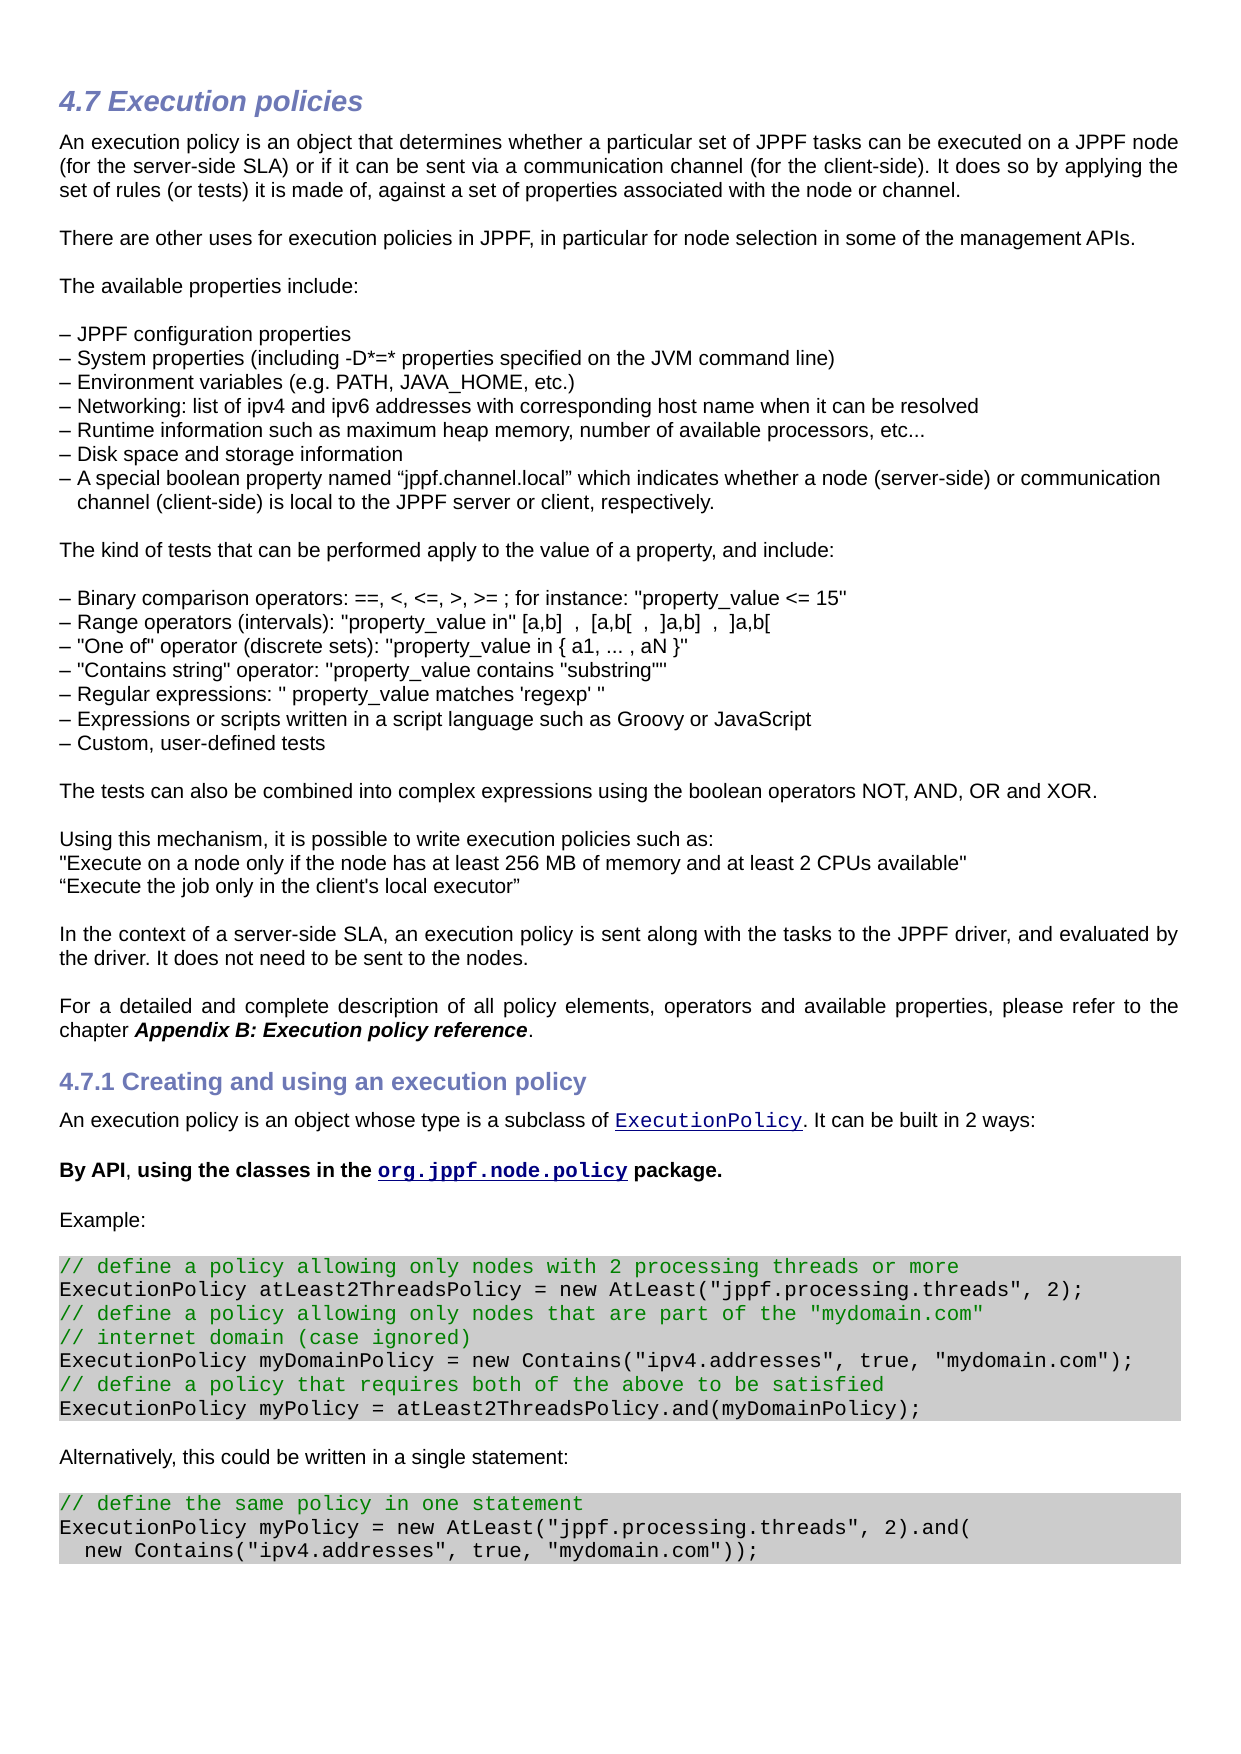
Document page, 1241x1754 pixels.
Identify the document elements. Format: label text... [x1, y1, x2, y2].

text // define the same policy in one statement [59, 1493, 1181, 1517]
text There are other uses for execution policies in JPPF, in particular for node selection in some of the management APIs. [59, 226, 1181, 250]
subtitle Execution policies [59, 84, 1181, 118]
text ExecutionPolicy myPolicy = atLeast2ThreadsPolicy.and(myDomainPolicy); [59, 1398, 1181, 1421]
text An execution policy is an object that determines whether a particular set of JPPF tasks can be executed on a JPPF node (for the server-side SLA) or if it can be sent via a communication channel (for the client-side). It does so by applying the set of rules (or tests) it is made of, against a set of properties associated with the node or channel. [59, 130, 1181, 202]
list JPPF configuration properties [59, 322, 1181, 346]
list Expressions or scripts written in a script language such as Groovy or JavaScript [59, 706, 1181, 730]
list Regular expressions: '' property_value matches 'regexp' '' [59, 682, 1181, 706]
text "Execute on a node only if the node has at least 256 MB of memory and at least 2 CPUs available" [59, 850, 1181, 874]
text Alternatively, this could be written in a single statement: [59, 1445, 1181, 1469]
text new Contains("ipv4.addresses", true, "mydomain.com")); [59, 1540, 1181, 1564]
list A special boolean property named “jppf.channel.local” which indicates whether a node (server-side) or communication channel (client-side) is local to the JPPF server or client, respectively. [59, 466, 1181, 514]
list Binary comparison operators: ==, <, <=, >, >= ; for instance: ''property_value <= 15'' [59, 586, 1181, 610]
text Using this mechanism, it is possible to write execution policies such as: [59, 826, 1181, 850]
text The tests can also be combined into complex expressions using the boolean operators NOT, AND, OR and XOR. [59, 778, 1181, 802]
list Networking: list of ipv4 and ipv6 addresses with corresponding host name when it can be resolved [59, 394, 1181, 418]
list Custom, user-defined tests [59, 730, 1181, 754]
text An execution policy is an object whose type is a subclass of ExecutionPolicy. It can be built in 2 ways: [59, 1108, 1181, 1134]
list "Contains string" operator: ''property_value contains "substring"'' [59, 658, 1181, 682]
text // internet domain (case ignored) [59, 1327, 1181, 1350]
list Runtime information such as maximum heap memory, number of available processors, etc... [59, 418, 1181, 442]
text // define a policy that requires both of the above to be satisfied [59, 1374, 1181, 1398]
text ExecutionPolicy atLeast2ThreadsPolicy = new AtLeast("jppf.processing.threads", 2); [59, 1279, 1181, 1303]
list Disk space and storage information [59, 442, 1181, 466]
list Environment variables (e.g. PATH, JAVA_HOME, etc.) [59, 370, 1181, 394]
text The kind of tests that can be performed apply to the value of a property, and include: [59, 538, 1181, 562]
list System properties (including -D*=* properties specified on the JVM command line) [59, 346, 1181, 370]
subtitle Creating and using an execution policy [59, 1067, 1181, 1096]
text The available properties include: [59, 274, 1181, 298]
text By API, using the classes in the org.jppf.node.policy package. [59, 1158, 1181, 1184]
text // define a policy allowing only nodes with 2 processing threads or more [59, 1256, 1181, 1279]
list "One of" operator (discrete sets): ''property_value in { a1, ... , aN }'' [59, 634, 1181, 658]
text ExecutionPolicy myPolicy = new AtLeast("jppf.processing.threads", 2).and( [59, 1517, 1181, 1540]
text For a detailed and complete description of all policy elements, operators and available properties, please refer to the chapter Appendix B: Execution policy reference. [59, 994, 1181, 1042]
list Range operators (intervals): ''property_value in'' [a,b] , [a,b[ , ]a,b] , ]a,b[ [59, 610, 1181, 634]
text In the context of a server-side SLA, an execution policy is sent along with the tasks to the JPPF driver, and evaluated by the driver. It does not need to be sent to the nodes. [59, 922, 1181, 970]
text Example: [59, 1208, 1181, 1232]
text ExecutionPolicy myDomainPolicy = new Contains("ipv4.addresses", true, "mydomain.com"); [59, 1350, 1181, 1374]
text // define a policy allowing only nodes that are part of the "mydomain.com" [59, 1303, 1181, 1327]
text “Execute the job only in the client's local executor” [59, 874, 1181, 898]
